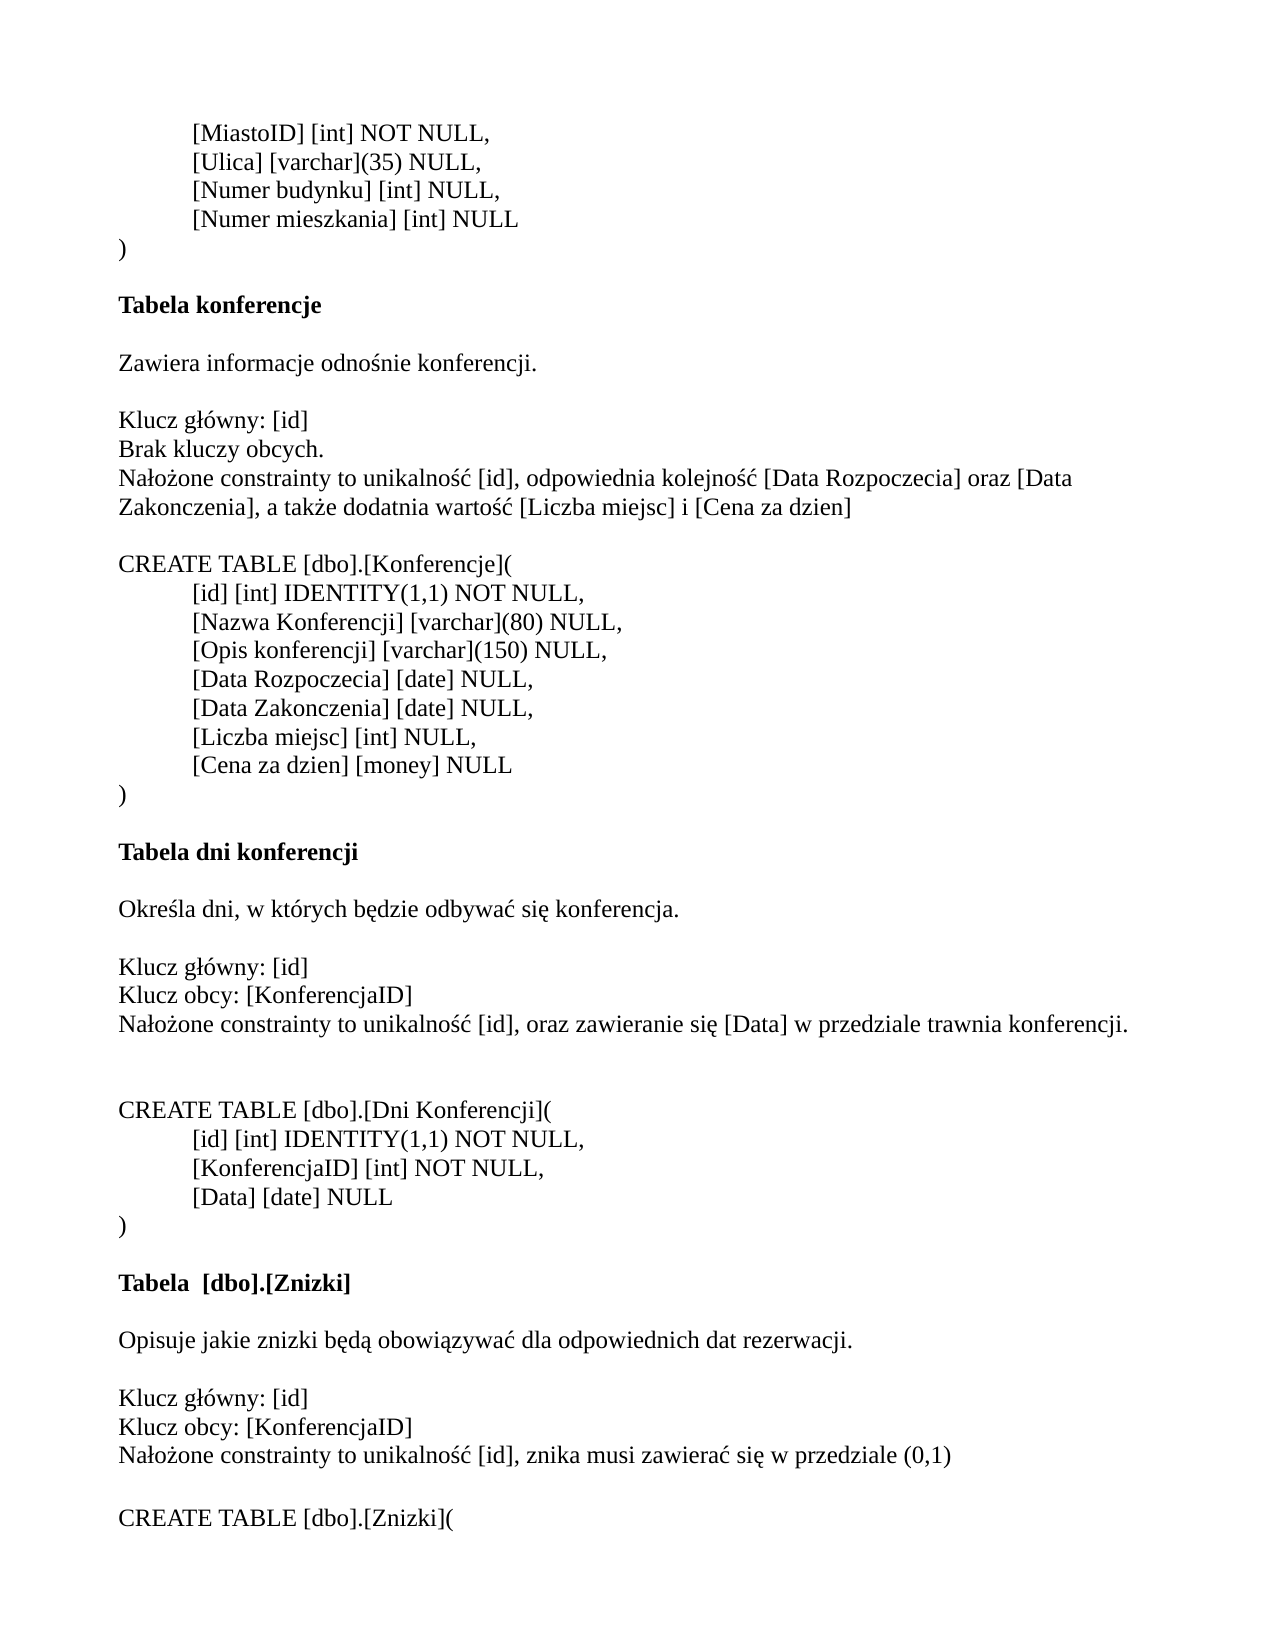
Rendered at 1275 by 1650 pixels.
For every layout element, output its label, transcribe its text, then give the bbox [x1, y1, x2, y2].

text [id] [int] IDENTITY(1,1) NOT NULL, [118, 578, 1157, 607]
text [Data] [date] NULL [118, 1182, 1157, 1211]
text Opisuje jakie znizki będą obowiązywać dla odpowiednich dat rezerwacji. [118, 1326, 1157, 1354]
text [Cena za dzien] [money] NULL [118, 751, 1157, 779]
text Określa dni, w których będzie odbywać się konferencja. [118, 894, 1157, 923]
text [Nazwa Konferencji] [varchar](80) NULL, [118, 607, 1157, 636]
text Tabela dni konferencji [118, 837, 1157, 866]
text Klucz obcy: [KonferencjaID] [118, 981, 1157, 1009]
text Nałożone constrainty to unikalność [id], odpowiednia kolejność [Data Rozpoczecia] oraz [Data Zakonczenia], a także dodatnia wartość [Liczba miejsc] i [Cena za dzien] [118, 463, 1157, 521]
text ) [118, 779, 1157, 808]
text Zawiera informacje odnośnie konferencji. [118, 348, 1157, 377]
text Tabela [dbo].[Znizki] [118, 1268, 1157, 1297]
text CREATE TABLE [dbo].[Dni Konferencji]( [118, 1096, 1157, 1124]
text [id] [int] IDENTITY(1,1) NOT NULL, [118, 1124, 1157, 1153]
text [MiastoID] [int] NOT NULL, [118, 118, 1157, 147]
text CREATE TABLE [dbo].[Znizki]( [118, 1503, 1157, 1532]
text [Numer budynku] [int] NULL, [118, 176, 1157, 204]
text Nałożone constrainty to unikalność [id], oraz zawieranie się [Data] w przedziale trawnia konferencji. [118, 1009, 1157, 1038]
text Klucz główny: [id] [118, 1383, 1157, 1412]
text [Numer mieszkania] [int] NULL [118, 204, 1157, 233]
text ) [118, 1211, 1157, 1239]
text CREATE TABLE [dbo].[Konferencje]( [118, 549, 1157, 578]
text [KonferencjaID] [int] NOT NULL, [118, 1153, 1157, 1182]
text Klucz główny: [id] [118, 952, 1157, 981]
text [Data Rozpoczecia] [date] NULL, [118, 664, 1157, 693]
text [Data Zakonczenia] [date] NULL, [118, 693, 1157, 722]
text Brak kluczy obcych. [118, 434, 1157, 463]
text [Liczba miejsc] [int] NULL, [118, 722, 1157, 751]
text [Ulica] [varchar](35) NULL, [118, 147, 1157, 176]
text Klucz obcy: [KonferencjaID] [118, 1412, 1157, 1441]
text [Opis konferencji] [varchar](150) NULL, [118, 636, 1157, 664]
text Tabela konferencje [118, 291, 1157, 319]
text ) [118, 233, 1157, 262]
text Klucz główny: [id] [118, 406, 1157, 434]
text Nałożone constrainty to unikalność [id], znika musi zawierać się w przedziale (0,1) [118, 1441, 1157, 1469]
